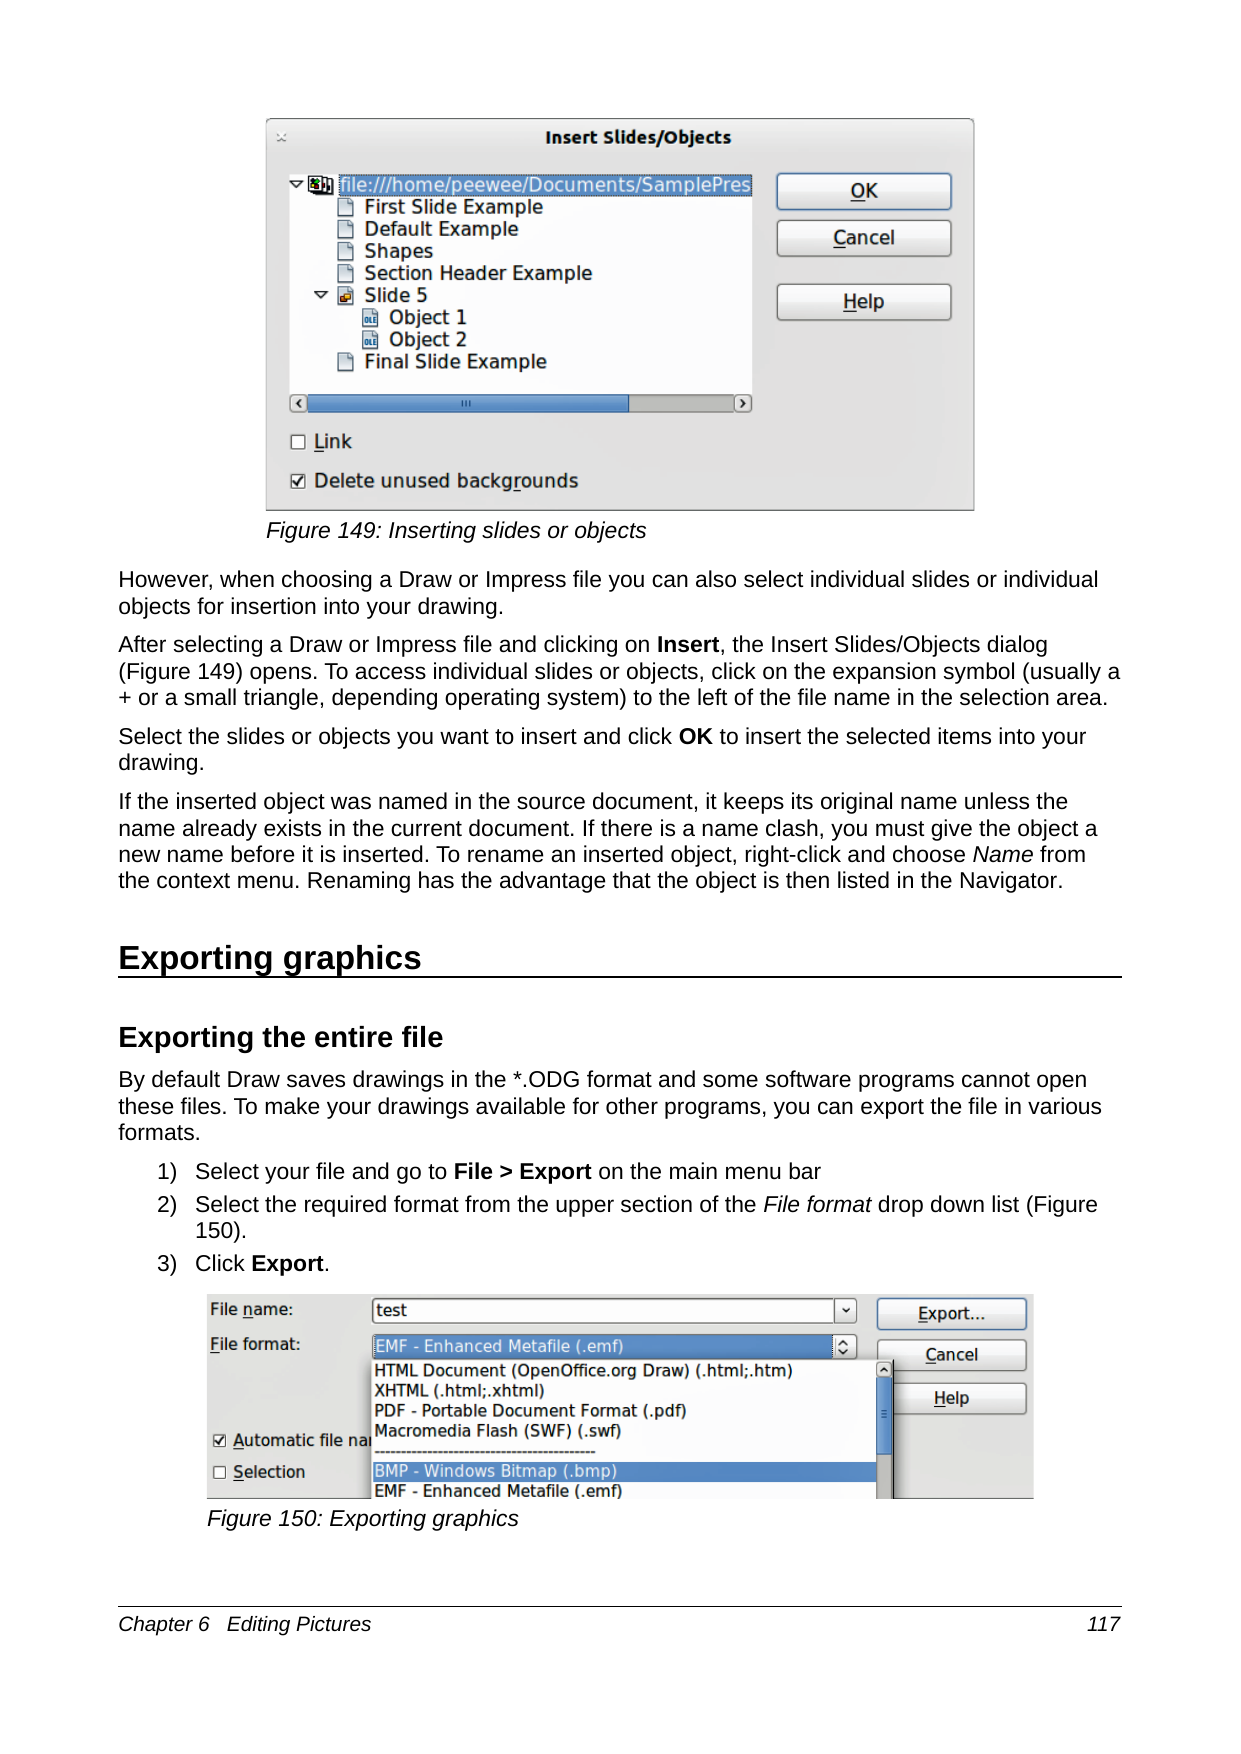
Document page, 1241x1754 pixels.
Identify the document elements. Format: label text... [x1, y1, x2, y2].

picture [265, 118, 975, 511]
subtitle Exporting graphics [118, 938, 1122, 976]
picture [206, 1294, 1034, 1499]
text However, when choosing a Draw or Impress file you can also select individual slides or individual objects for insertion into your drawing. [118, 566, 1122, 619]
text Select the slides or objects you want to insert and click OK to insert the selected items into your drawing. [118, 723, 1122, 776]
text If the inserted object was named in the source document, it keeps its original name unless the name already exists in the current document. If there is a name clash, you must give the object a new name before it is inserted. To rename an inserted object, right-click and choose Name from the context menu. Renaming has the advantage that the object is then listed in the Navigator. [118, 788, 1122, 894]
list Select the required format from the upper section of the File format drop down list (Figure 150). [177, 1191, 1122, 1243]
list Click Export. [177, 1249, 1122, 1276]
subtitle Exporting the entire file [118, 1020, 1122, 1054]
text After selecting a Draw or Impress file and clicking on Insert, the Insert Slides/Objects dialog (Figure 149) opens. To access individual slides or objects, click on the expansion symbol (usually a + or a small triangle, depending operating system) to the left of the file name in the selection area. [118, 631, 1122, 711]
text Figure 149: Inserting slides or objects [266, 517, 974, 544]
text By default Draw saves drawings in the *.ODG format and some software programs cannot open these files. To make your drawings available for other programs, you can export the file in various formats. [118, 1066, 1122, 1145]
list Select your file and go to File > Export on the main menu bar [177, 1158, 1122, 1184]
text Figure 150: Exporting graphics [207, 1505, 1033, 1531]
